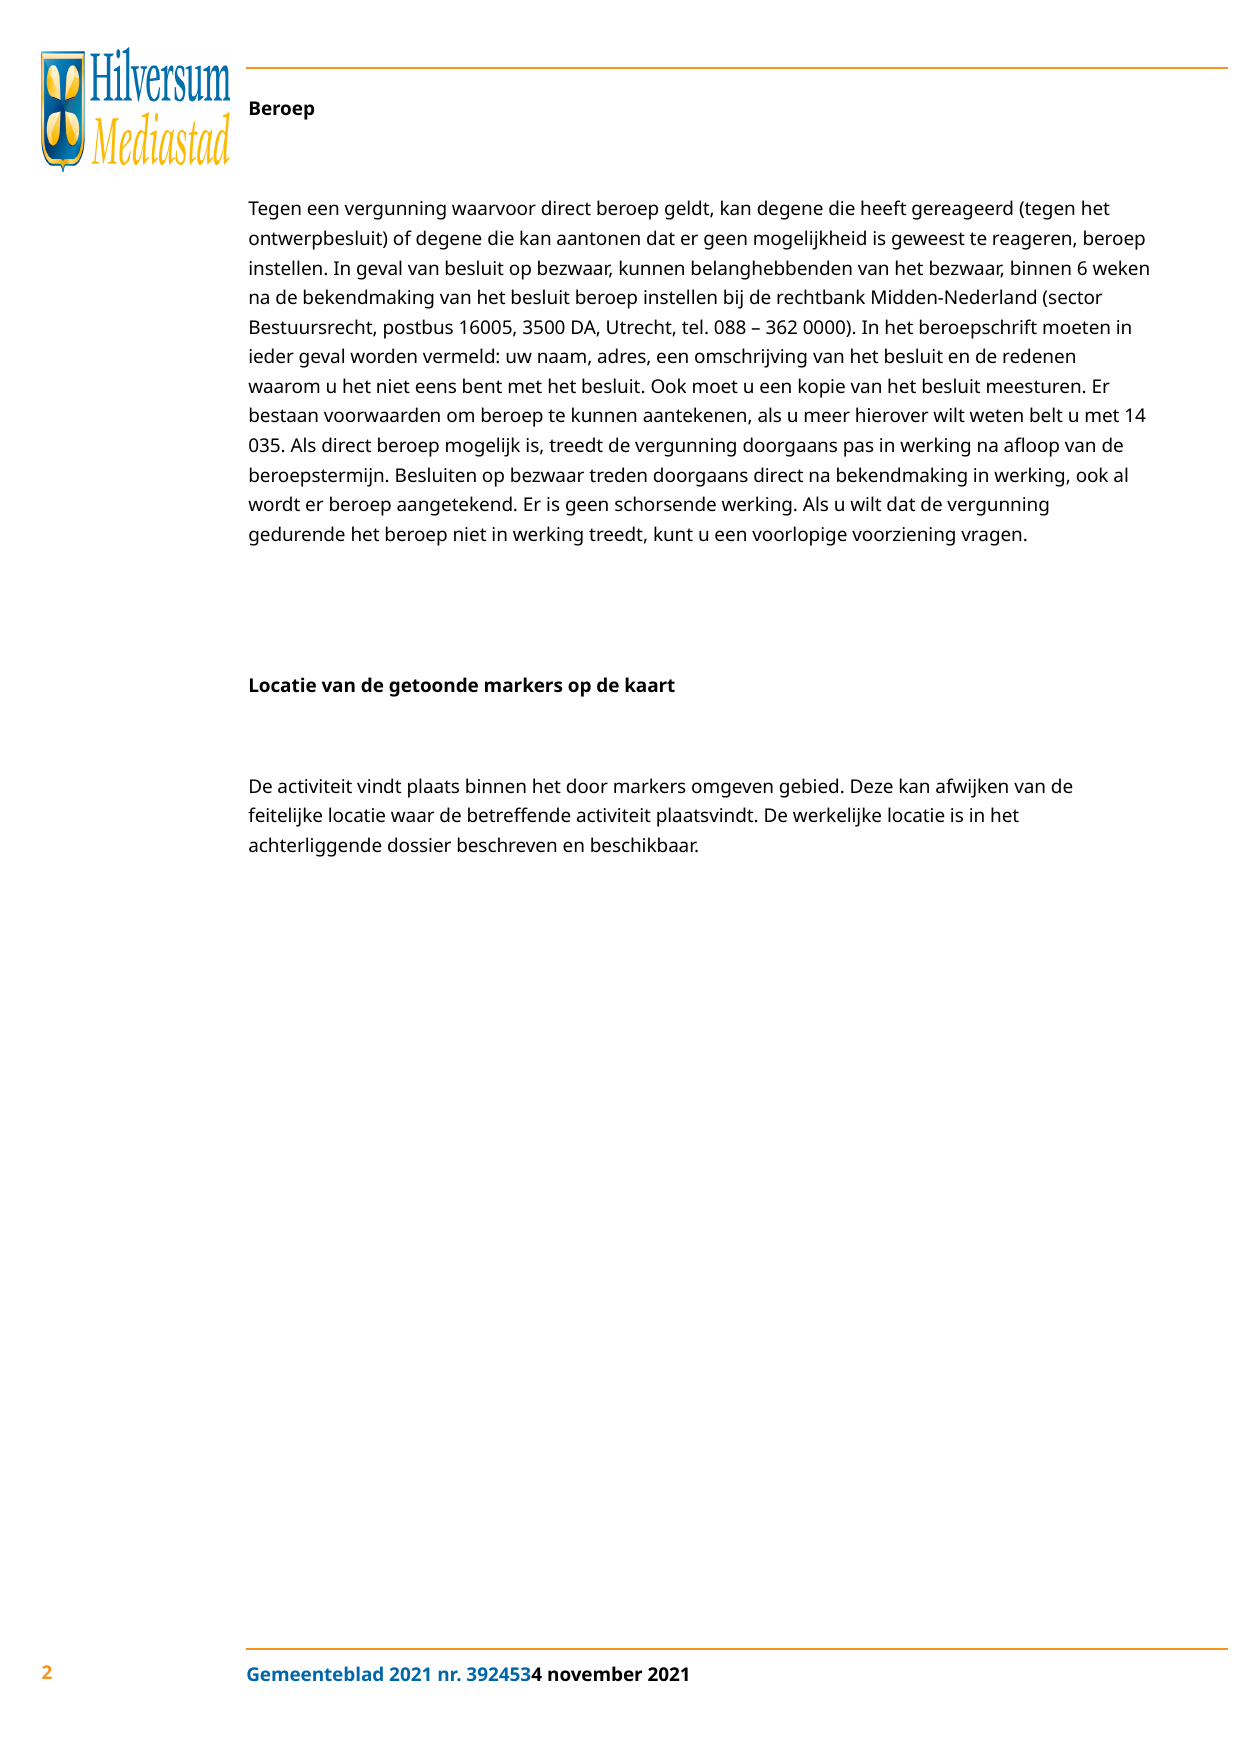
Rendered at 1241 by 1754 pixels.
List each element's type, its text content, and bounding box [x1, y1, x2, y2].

picture [41, 47, 231, 172]
text Tegen een vergunning waarvoor direct beroep geldt, kan degene die heeft gereageerd (tegen het ontwerpbesluit) of degene die kan aantonen dat er geen mogelijkheid is geweest te reageren, beroep instellen. In geval van besluit op bezwaar, kunnen belanghebbenden van het bezwaar, binnen 6 weken na de bekendmaking van het besluit beroep instellen bij de rechtbank Midden-Nederland (sector Bestuursrecht, postbus 16005, 3500 DA, Utrecht, tel. 088 – 362 0000). In het beroepschrift moeten in ieder geval worden vermeld: uw naam, adres, een omschrijving van het besluit en de redenen waarom u het niet eens bent met het besluit. Ook moet u een kopie van het besluit meesturen. Er bestaan voorwaarden om beroep te kunnen aantekenen, als u meer hierover wilt weten belt u met 14 035. Als direct beroep mogelijk is, treedt de vergunning doorgaans pas in werking na afloop van de beroepstermijn. Besluiten op bezwaar treden doorgaans direct na bekendmaking in werking, ook al wordt er beroep aangetekend. Er is geen schorsende werking. Als u wilt dat de vergunning gedurende het beroep niet in werking treedt, kunt u een voorlopige voorziening vragen. [248, 196, 1152, 547]
text Locatie van de getoonde markers op de kaart [248, 672, 1152, 698]
text De activiteit vindt plaats binnen het door markers omgeven gebied. Deze kan afwijken van de feitelijke locatie waar de betreffende activiteit plaatsvindt. De werkelijke locatie is in het achterliggende dossier beschreven en beschikbaar. [248, 773, 1152, 858]
text Beroep [248, 95, 1152, 121]
